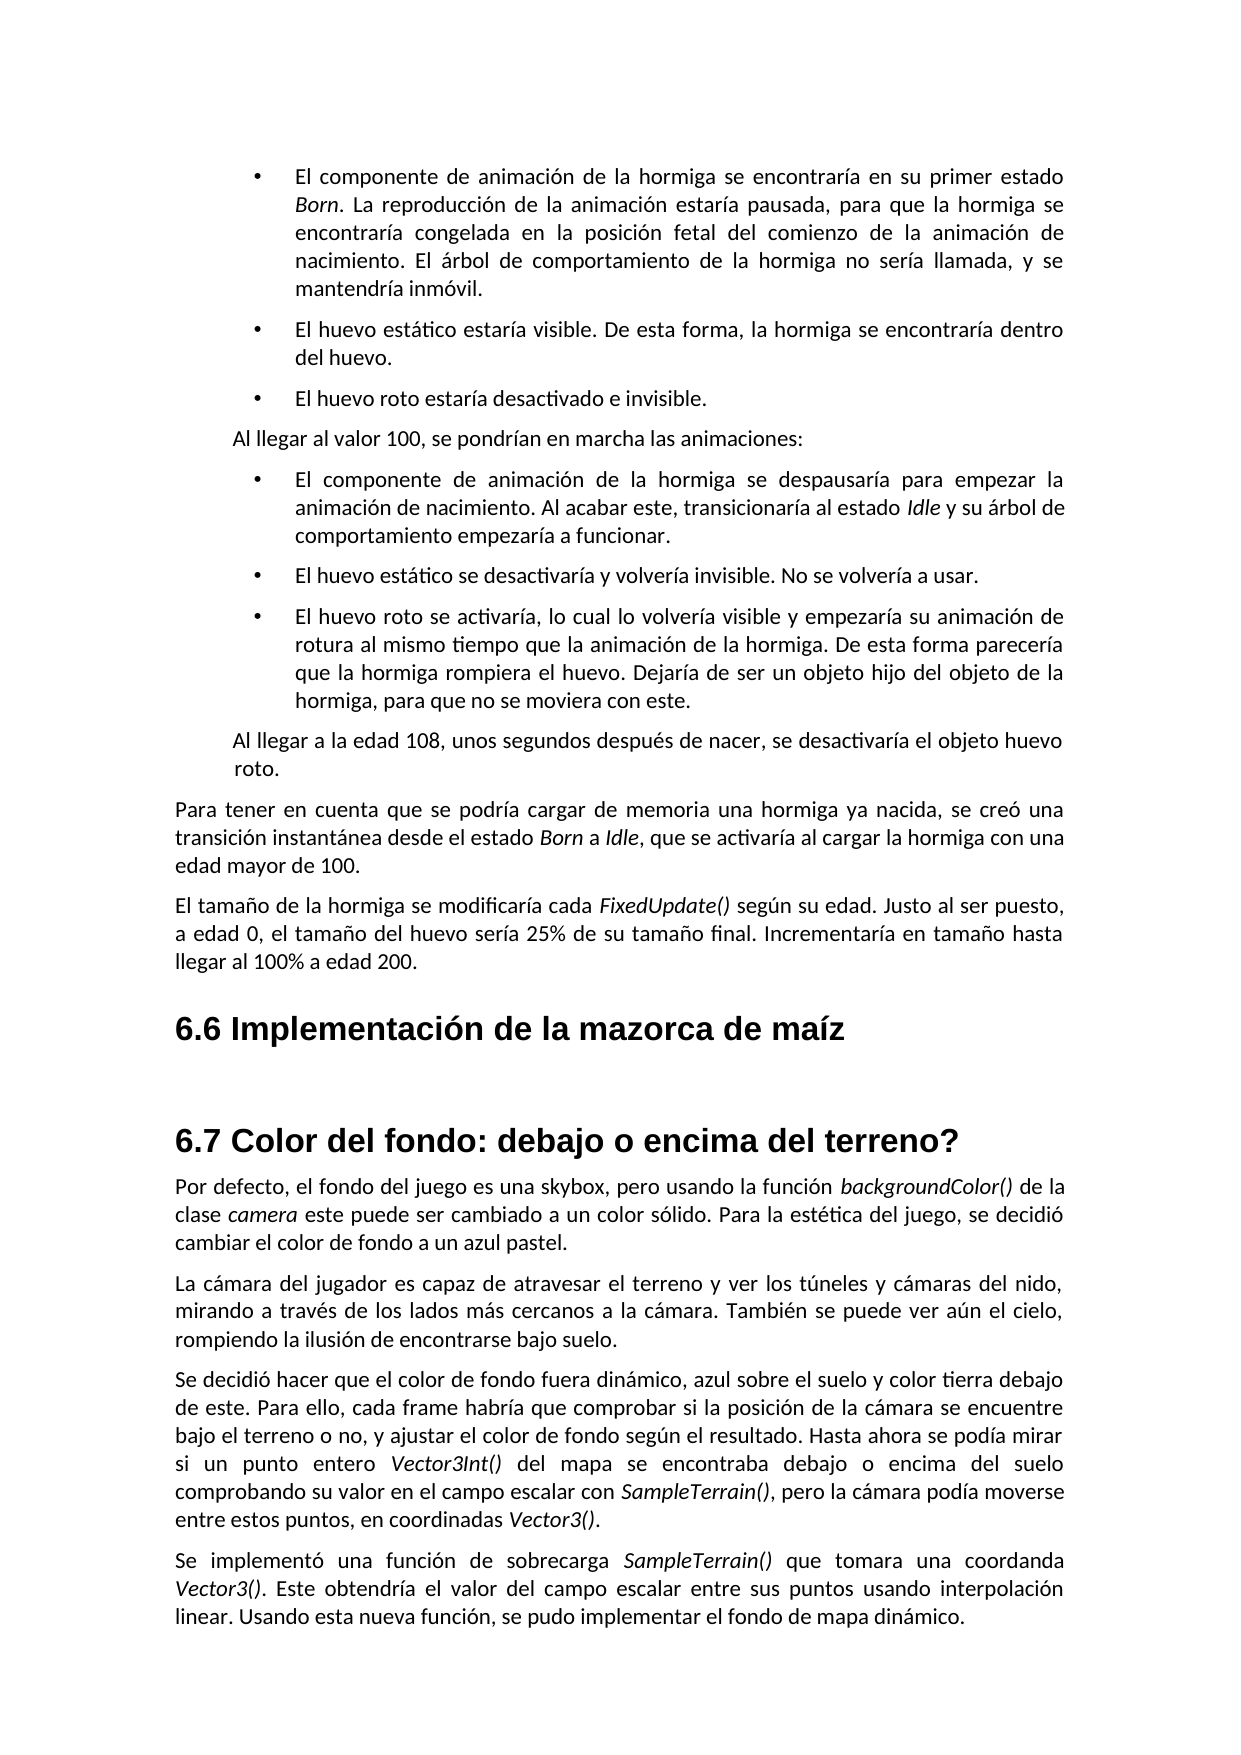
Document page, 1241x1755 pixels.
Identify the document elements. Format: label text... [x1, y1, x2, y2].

subtitle Color del fondo: debajo o encima del terreno? [175, 1121, 1065, 1159]
list El huevo estático se desactivaría y volvería invisible. No se volvería a usar. [253, 561, 1065, 589]
list Al llegar a la edad 108, unos segundos después de nacer, se desactivaría el objeto huevo roto. [204, 726, 1065, 782]
text Para tener en cuenta que se podría cargar de memoria una hormiga ya nacida, se creó una transición instantánea desde el estado Born a Idle, que se activaría al cargar la hormiga con una edad mayor de 100. [175, 795, 1065, 879]
text La cámara del jugador es capaz de atravesar el terreno y ver los túneles y cámaras del nido, mirando a través de los lados más cercanos a la cámara. También se puede ver aún el cielo, rompiendo la ilusión de encontrarse bajo suelo. [175, 1269, 1065, 1353]
text Por defecto, el fondo del juego es una skybox, pero usando la función backgroundColor() de la clase camera este puede ser cambiado a un color sólido. Para la estética del juego, se decidió cambiar el color de fondo a un azul pastel. [175, 1172, 1065, 1256]
text El tamaño de la hormiga se modificaría cada FixedUpdate() según su edad. Justo al ser puesto, a edad 0, el tamaño del huevo sería 25% de su tamaño final. Incrementaría en tamaño hasta llegar al 100% a edad 200. [175, 891, 1065, 976]
list El huevo estático estaría visible. De esta forma, la hormiga se encontraría dentro del huevo. [253, 315, 1065, 371]
list El huevo roto se activaría, lo cual lo volvería visible y empezaría su animación de rotura al mismo tiempo que la animación de la hormiga. De esta forma parecería que la hormiga rompiera el huevo. Dejaría de ser un objeto hijo del objeto de la hormiga, para que no se moviera con este. [253, 602, 1065, 714]
subtitle Implementación de la mazorca de maíz [175, 1009, 1065, 1047]
list El huevo roto estaría desactivado e invisible. [253, 384, 1065, 412]
text Se implementó una función de sobrecarga SampleTerrain() que tomara una coordanda Vector3(). Este obtendría el valor del campo escalar entre sus puntos usando interpolación linear. Usando esta nueva función, se pudo implementar el fondo de mapa dinámico. [175, 1546, 1065, 1630]
text Se decidió hacer que el color de fondo fuera dinámico, azul sobre el suelo y color tierra debajo de este. Para ello, cada frame habría que comprobar si la posición de la cámara se encuentre bajo el terreno o no, y ajustar el color de fondo según el resultado. Hasta ahora se podía mirar si un punto entero Vector3Int() del mapa se encontraba debajo o encima del suelo comprobando su valor en el campo escalar con SampleTerrain(), pero la cámara podía moverse entre estos puntos, en coordinadas Vector3(). [175, 1365, 1065, 1533]
list El componente de animación de la hormiga se encontraría en su primer estado Born. La reproducción de la animación estaría pausada, para que la hormiga se encontraría congelada en la posición fetal del comienzo de la animación de nacimiento. El árbol de comportamiento de la hormiga no sería llamada, y se mantendría inmóvil. [253, 162, 1065, 303]
list El componente de animación de la hormiga se despausaría para empezar la animación de nacimiento. Al acabar este, transicionaría al estado Idle y su árbol de comportamiento empezaría a funcionar. [253, 465, 1065, 549]
list Al llegar al valor 100, se pondrían en marcha las animaciones: [204, 424, 1065, 452]
